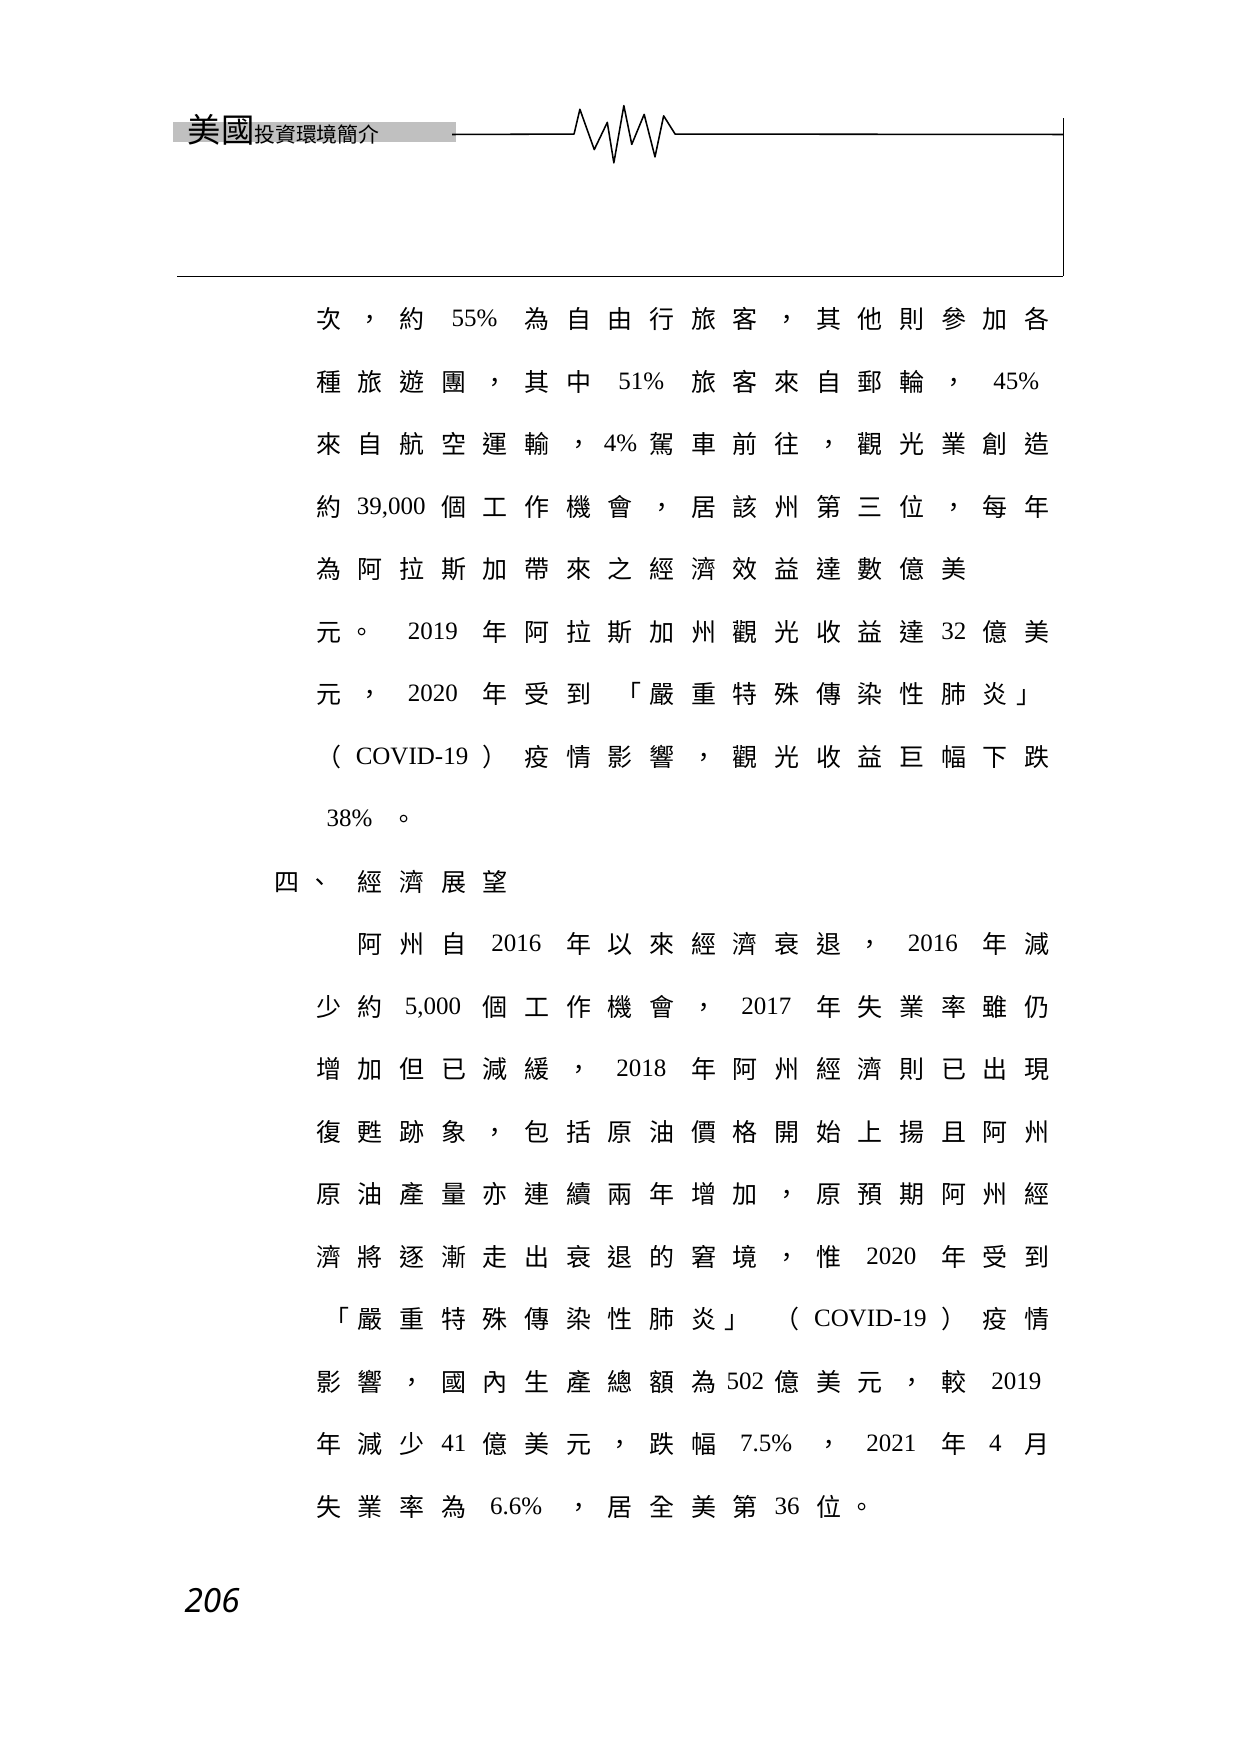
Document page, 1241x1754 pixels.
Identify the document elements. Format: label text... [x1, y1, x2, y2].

text 四、經濟展望 [183, 838, 1058, 901]
text 阿州自2016年以來經濟衰退，2016年減少約5,000個工作機會，2017年失業率雖仍增加但已減緩，2018年阿州經濟則已出現復甦跡象，包括原油價格開始上揚且阿州原油產量亦連續兩年增加，原預期阿州經濟將逐漸走出衰退的窘境，惟2020年受到「嚴重特殊傳染性肺炎」（COVID-19）疫情影響，國內生產總額為502億美元，較2019年減少41億美元，跌幅7.5%，2021年4月失業率為6.6%，居全美第36位。 [281, 901, 1058, 1526]
text 次，約55%為自由行旅客，其他則參加各種旅遊團，其中51%旅客來自郵輪，45%來自航空運輸，4%駕車前往，觀光業創造約39,000個工作機會，居該州第三位，每年為阿拉斯加帶來之經濟效益達數億美元。2019年阿拉斯加州觀光收益達32億美元，2020年受到「嚴重特殊傳染性肺炎」（COVID-19）疫情影響，觀光收益巨幅下跌38%。 [281, 276, 1058, 838]
